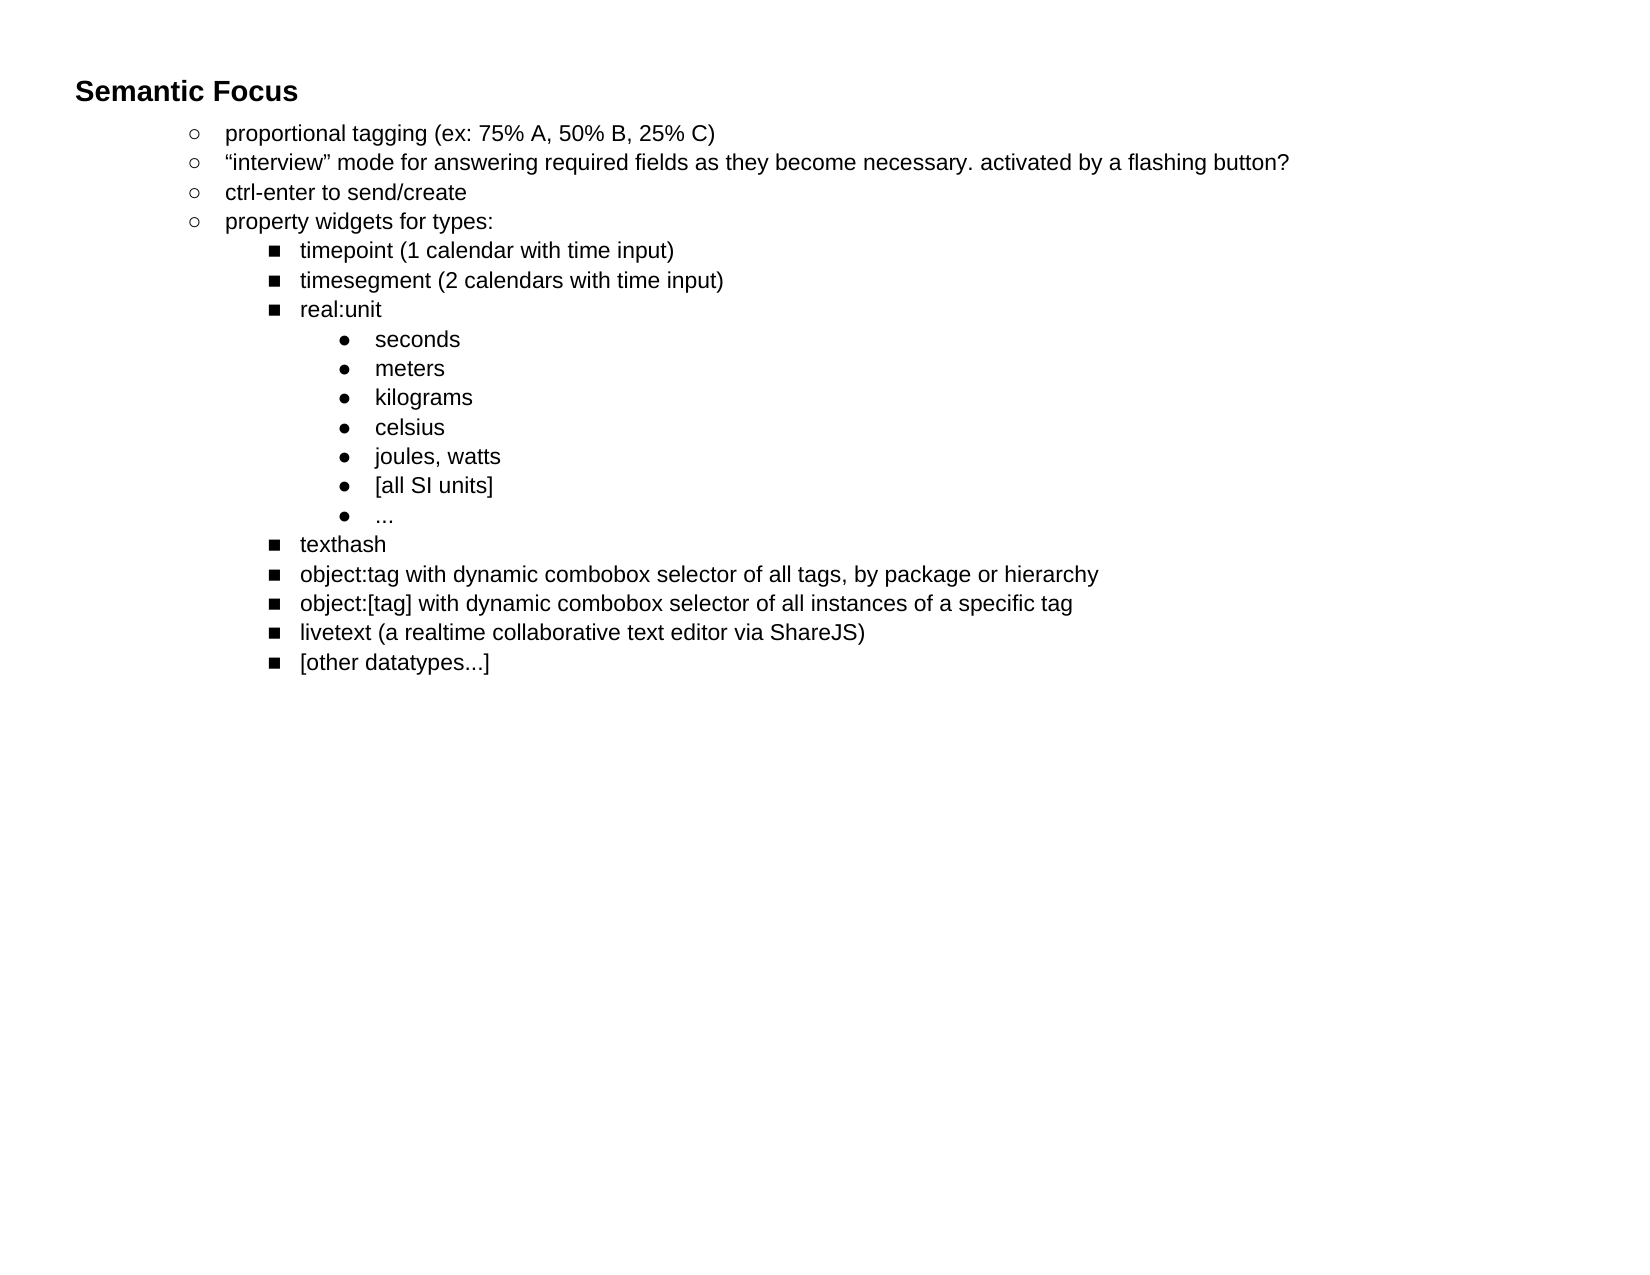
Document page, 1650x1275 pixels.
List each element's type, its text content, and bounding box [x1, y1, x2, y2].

list meters [337, 356, 1312, 381]
list kilograms [337, 385, 1312, 411]
list joules, watts [337, 444, 1312, 469]
list timesegment (2 calendars with time input) [75, 268, 1312, 293]
list “interview” mode for answering required fields as they become necessary. activated by a flashing button? [187, 150, 1312, 176]
list object:tag with dynamic combobox selector of all tags, by package or hierarchy [75, 561, 1312, 587]
subtitle Semantic Focus [75, 75, 1312, 108]
list livetext (a realtime collaborative text editor via ShareJS) [75, 620, 1312, 646]
list seconds [337, 326, 1312, 352]
list [other datatypes...] [75, 649, 1312, 675]
list celsius [337, 414, 1312, 440]
list proportional tagging (ex: 75% A, 50% B, 25% C) [187, 121, 1312, 146]
list timepoint (1 calendar with time input) [75, 238, 1312, 264]
list texthash [75, 532, 1312, 558]
list object:[tag] with dynamic combobox selector of all instances of a specific tag [75, 591, 1312, 616]
list [all SI units] [337, 473, 1312, 499]
list ctrl-enter to send/create [187, 179, 1312, 205]
list ... [337, 503, 1312, 528]
list real:unit [75, 297, 1312, 323]
list property widgets for types: [187, 209, 1312, 234]
